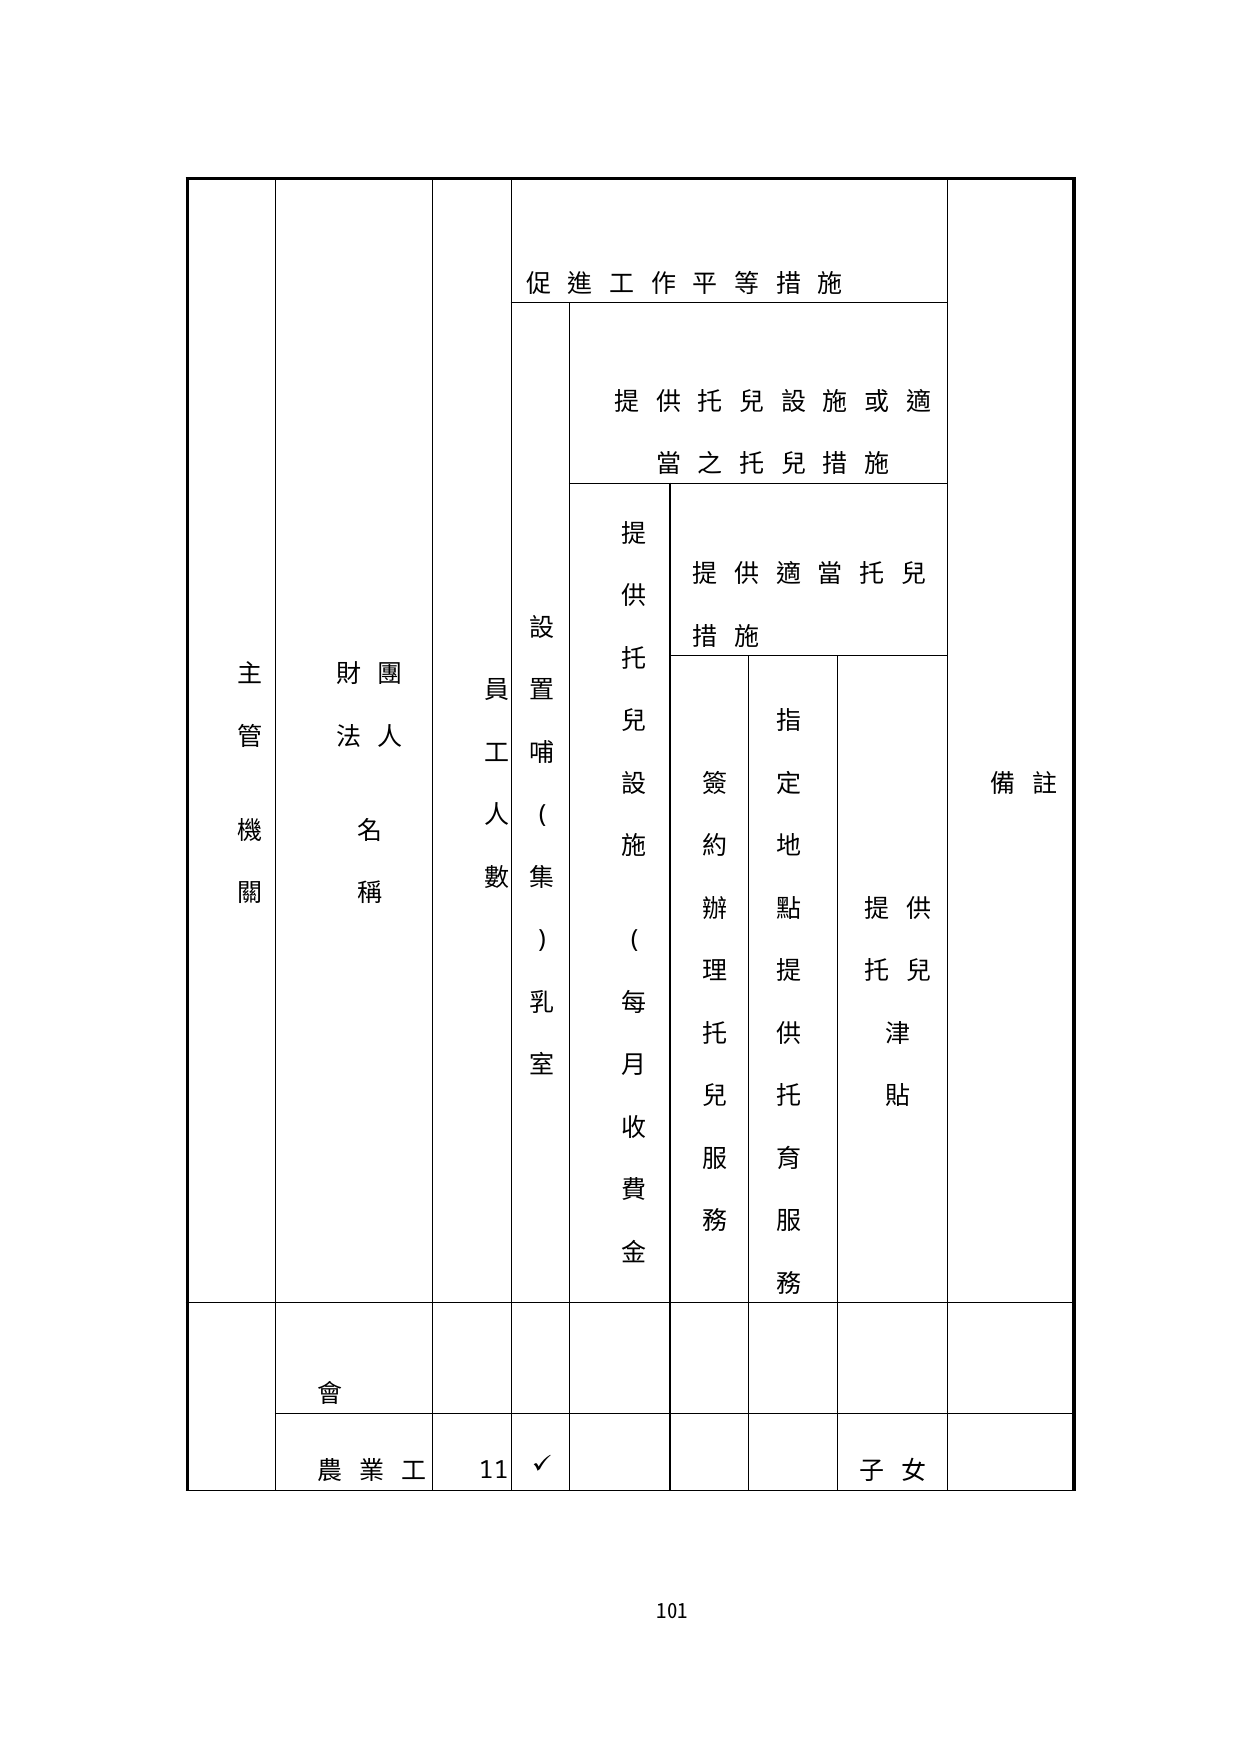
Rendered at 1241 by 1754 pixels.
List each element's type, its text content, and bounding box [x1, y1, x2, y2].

table_cell  [512, 1414, 569, 1490]
table_header 備註 [948, 180, 1072, 1302]
table_cell 會 [276, 1303, 432, 1412]
table_cell [433, 1303, 511, 1412]
table_cell 農業工 [276, 1414, 432, 1490]
table_cell 子女 [838, 1414, 947, 1490]
table_cell [749, 1414, 837, 1490]
table_cell [570, 1303, 669, 1412]
table_header 主管 機關 [189, 180, 275, 1302]
table_cell [671, 1303, 748, 1412]
table_cell [570, 1414, 669, 1490]
table_header 員工人數 [433, 180, 511, 1302]
table_cell 11 [433, 1414, 511, 1490]
table_cell 提供托兒設施或適當之托兒措施 [570, 303, 947, 482]
table_cell 提供托兒 津 貼 [838, 656, 947, 1302]
table_cell 指定地點提供托育服務 [749, 656, 837, 1302]
table_cell [948, 1303, 1072, 1412]
table_cell 提供適當托兒措施 [671, 484, 947, 655]
table_cell [948, 1414, 1072, 1490]
table_cell 提供托兒設施 (每月收費金額) [570, 484, 669, 1302]
table_cell [749, 1303, 837, 1412]
table_header 促進工作平等措施 [512, 180, 947, 302]
table_cell [189, 1303, 275, 1490]
table_cell [838, 1303, 947, 1412]
table_cell [671, 1414, 748, 1490]
table_cell [512, 1303, 569, 1412]
table_cell 設置哺(集)乳室 [512, 303, 569, 1302]
table_header 財團法人 名 稱 [276, 180, 432, 1302]
table_cell 簽約辦理托兒服務 [671, 656, 748, 1302]
